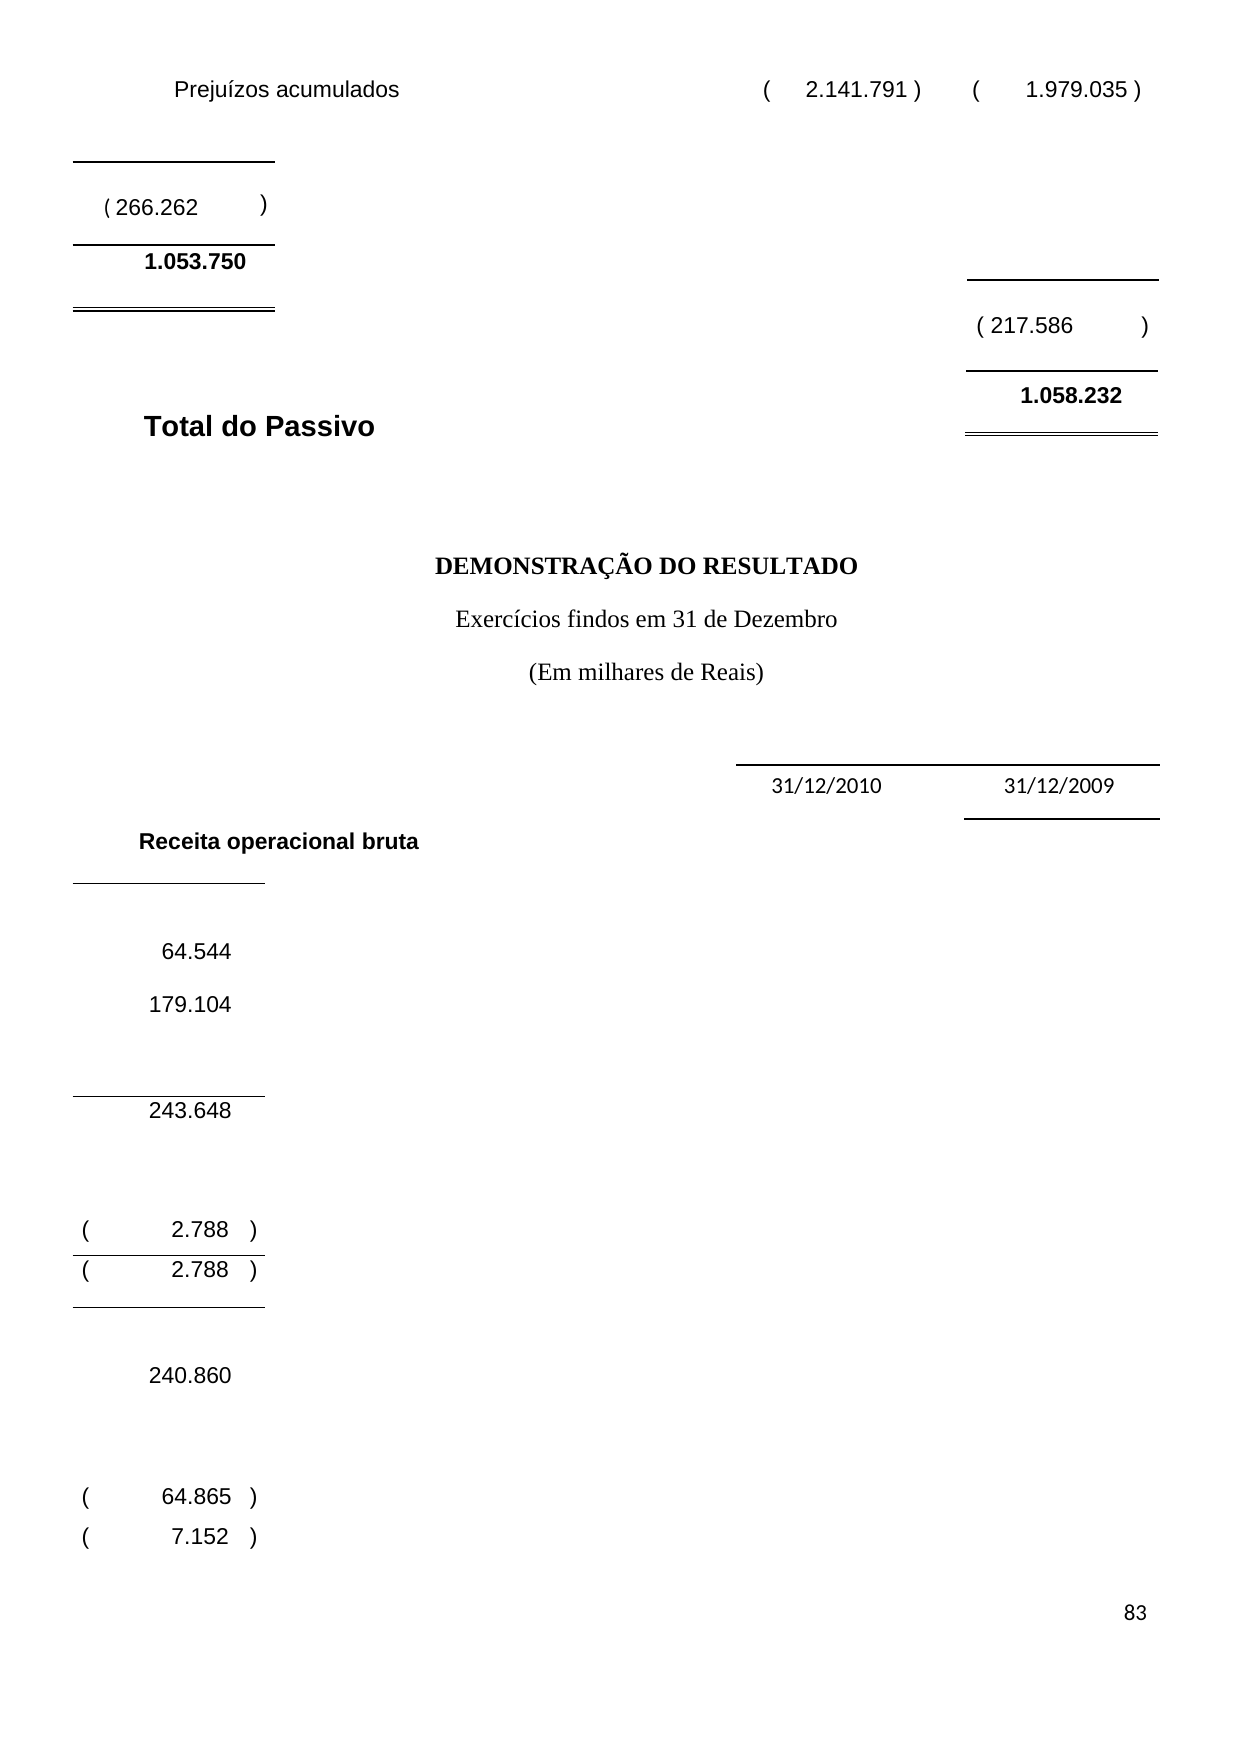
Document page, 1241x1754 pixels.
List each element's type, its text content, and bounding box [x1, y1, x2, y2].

table_header [73, 884, 149, 1096]
table_cell ) [250, 1256, 265, 1307]
table_cell [260, 246, 275, 307]
table_header ) [260, 163, 275, 244]
table_cell 64.865 [149, 1431, 249, 1511]
text (Em milhares de Reais) [126, 657, 1173, 686]
text Prejuízos acumulados ( 2.141.791 ) ( 1.979.035 ) [73, 75, 1218, 103]
table_cell 243.648 [149, 1097, 249, 1164]
table_header 64.544 179.104 [149, 884, 249, 1096]
table_cell ) [250, 1511, 265, 1562]
table_cell 240.860 [149, 1308, 249, 1431]
text Exercícios findos em 31 de Dezembro [126, 604, 1173, 633]
table_cell ( [73, 1256, 149, 1307]
table_header [250, 884, 265, 1096]
table_cell ( [73, 1511, 149, 1562]
table_cell 1.053.750 [73, 246, 260, 307]
table_cell [73, 1308, 149, 1431]
table_cell ( [73, 1431, 149, 1511]
table_header ( 266.262 [73, 163, 260, 244]
text DEMONSTRAÇÃO DO RESULTADO [180, 551, 1119, 580]
table_cell ) [250, 1164, 265, 1254]
subtitle Total do Passivo [73, 370, 1218, 442]
table_cell [73, 1097, 149, 1164]
table_cell 2.788 [149, 1164, 249, 1254]
table_cell 2.788 [149, 1256, 249, 1307]
table_cell [250, 1097, 265, 1164]
table_cell ( [73, 1164, 149, 1254]
table_cell ) [250, 1431, 265, 1511]
text Receita operacional bruta [73, 827, 1218, 855]
table_cell 7.152 [149, 1511, 249, 1562]
table_cell [250, 1308, 265, 1431]
text ( 217.586 ) [73, 312, 1218, 339]
